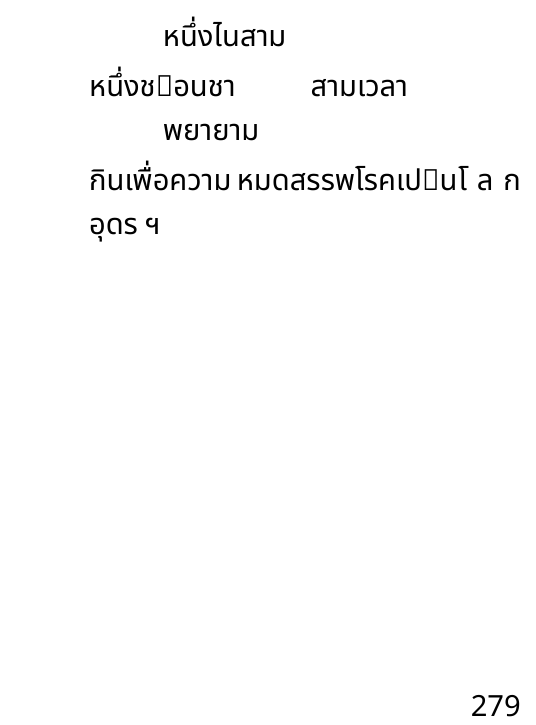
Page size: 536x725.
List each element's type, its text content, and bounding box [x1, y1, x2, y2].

text หนึ่งไนสาม [89, 15, 521, 59]
text หนึ่งชอนชา สามเวลา พยายาม [89, 65, 521, 154]
text กินเพื่อความ หมดสรรพโรคเปน โลกอุดร ฯ [89, 160, 521, 248]
